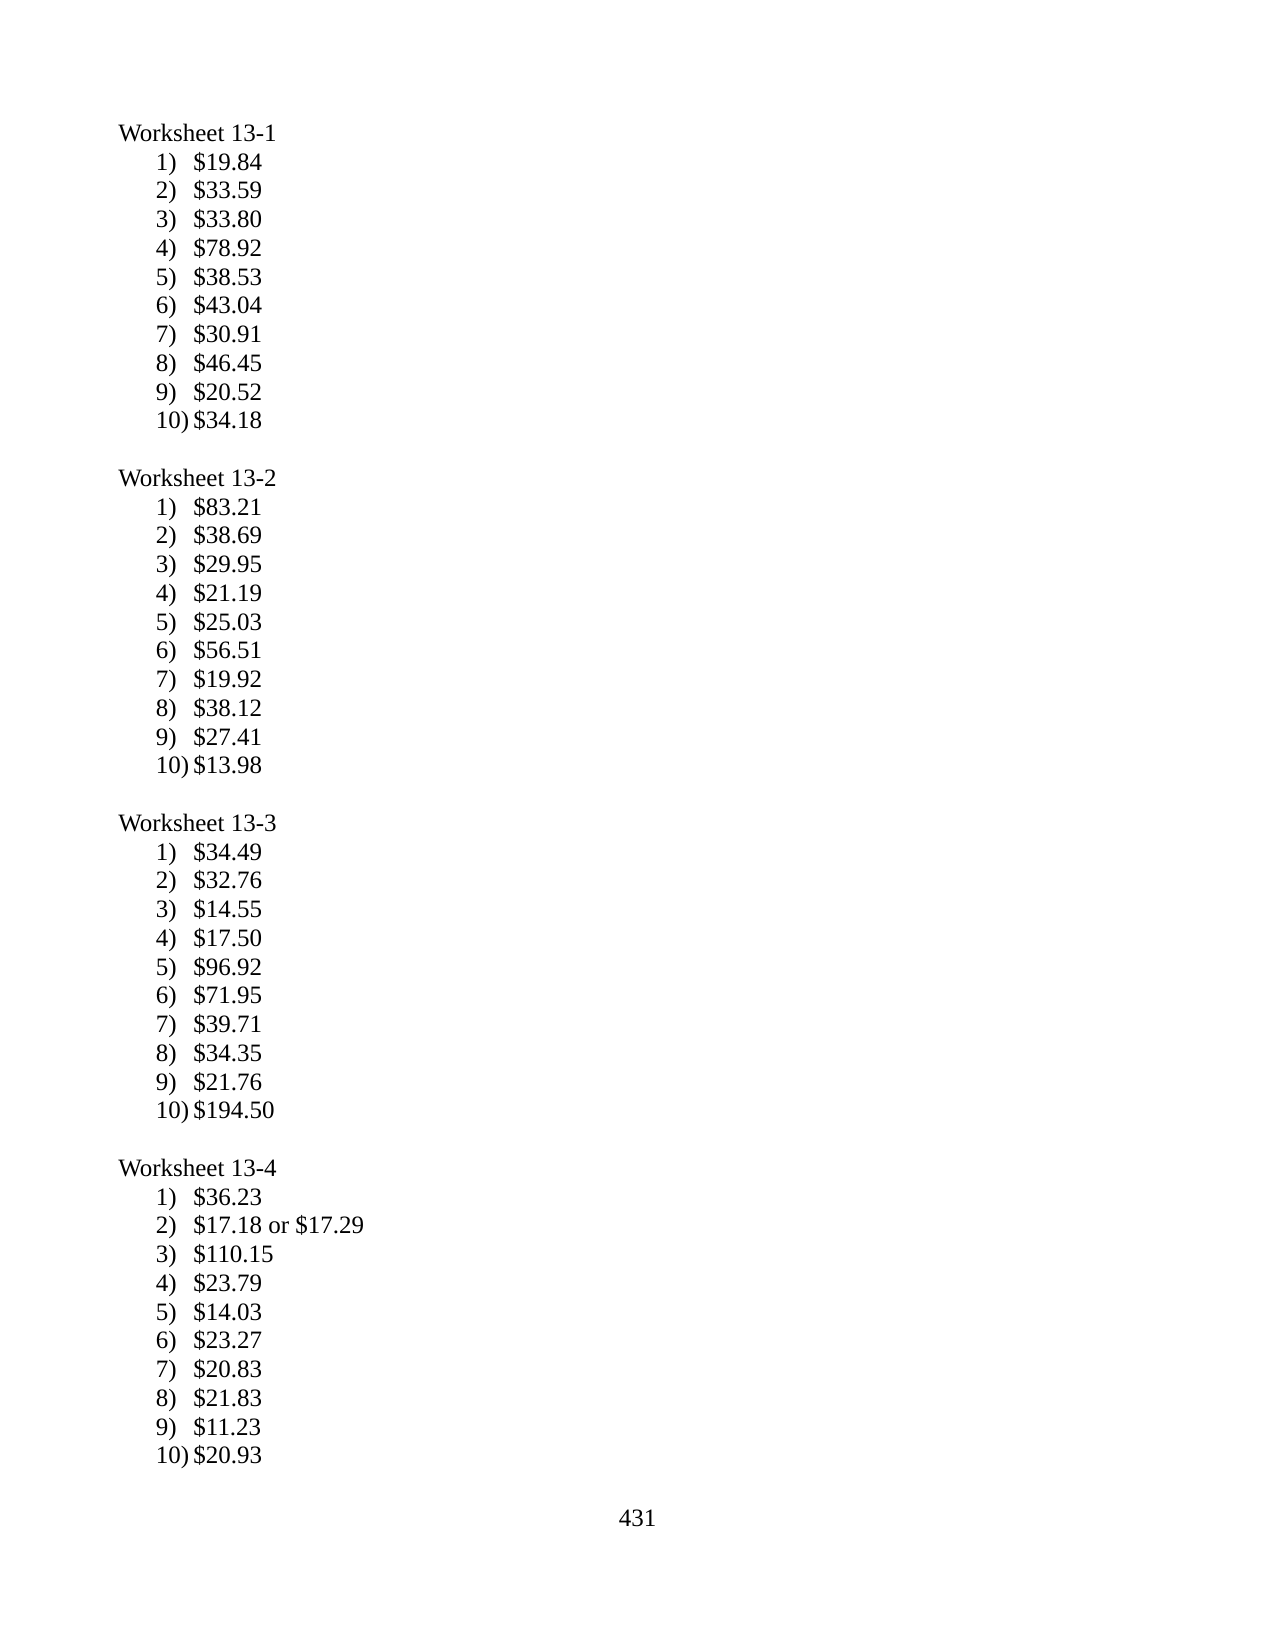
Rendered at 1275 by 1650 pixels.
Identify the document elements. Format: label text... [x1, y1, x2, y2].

list $14.55 [156, 894, 1157, 923]
list $32.76 [156, 866, 1157, 894]
list $56.51 [156, 636, 1157, 664]
list $11.23 [156, 1412, 1157, 1441]
list $20.93 [156, 1441, 1157, 1469]
list $33.59 [156, 176, 1157, 204]
list $78.92 [156, 233, 1157, 262]
list $34.18 [156, 406, 1157, 434]
list $29.95 [156, 549, 1157, 578]
list $21.83 [156, 1383, 1157, 1412]
list $17.18 or $17.29 [156, 1211, 1157, 1239]
list $21.19 [156, 578, 1157, 607]
list $14.03 [156, 1297, 1157, 1326]
list $46.45 [156, 348, 1157, 377]
list $23.27 [156, 1326, 1157, 1354]
list $30.91 [156, 319, 1157, 348]
list $43.04 [156, 291, 1157, 319]
list $21.76 [156, 1067, 1157, 1096]
list $19.92 [156, 664, 1157, 693]
list $38.12 [156, 693, 1157, 722]
list $83.21 [156, 492, 1157, 521]
list $27.41 [156, 722, 1157, 751]
list $36.23 [156, 1182, 1157, 1211]
list $23.79 [156, 1268, 1157, 1297]
text Worksheet 13-1 [118, 118, 1157, 147]
text Worksheet 13-4 [118, 1153, 1157, 1182]
list $110.15 [156, 1239, 1157, 1268]
list $20.52 [156, 377, 1157, 406]
list $38.53 [156, 262, 1157, 291]
list $194.50 [156, 1096, 1157, 1124]
list $38.69 [156, 521, 1157, 549]
text Worksheet 13-3 [118, 808, 1157, 837]
list $17.50 [156, 923, 1157, 952]
list $13.98 [156, 751, 1157, 779]
list $34.49 [156, 837, 1157, 866]
text Worksheet 13-2 [118, 463, 1157, 492]
list $33.80 [156, 204, 1157, 233]
list $20.83 [156, 1354, 1157, 1383]
list $25.03 [156, 607, 1157, 636]
list $96.92 [156, 952, 1157, 981]
list $19.84 [156, 147, 1157, 176]
list $39.71 [156, 1009, 1157, 1038]
list $34.35 [156, 1038, 1157, 1067]
list $71.95 [156, 981, 1157, 1009]
